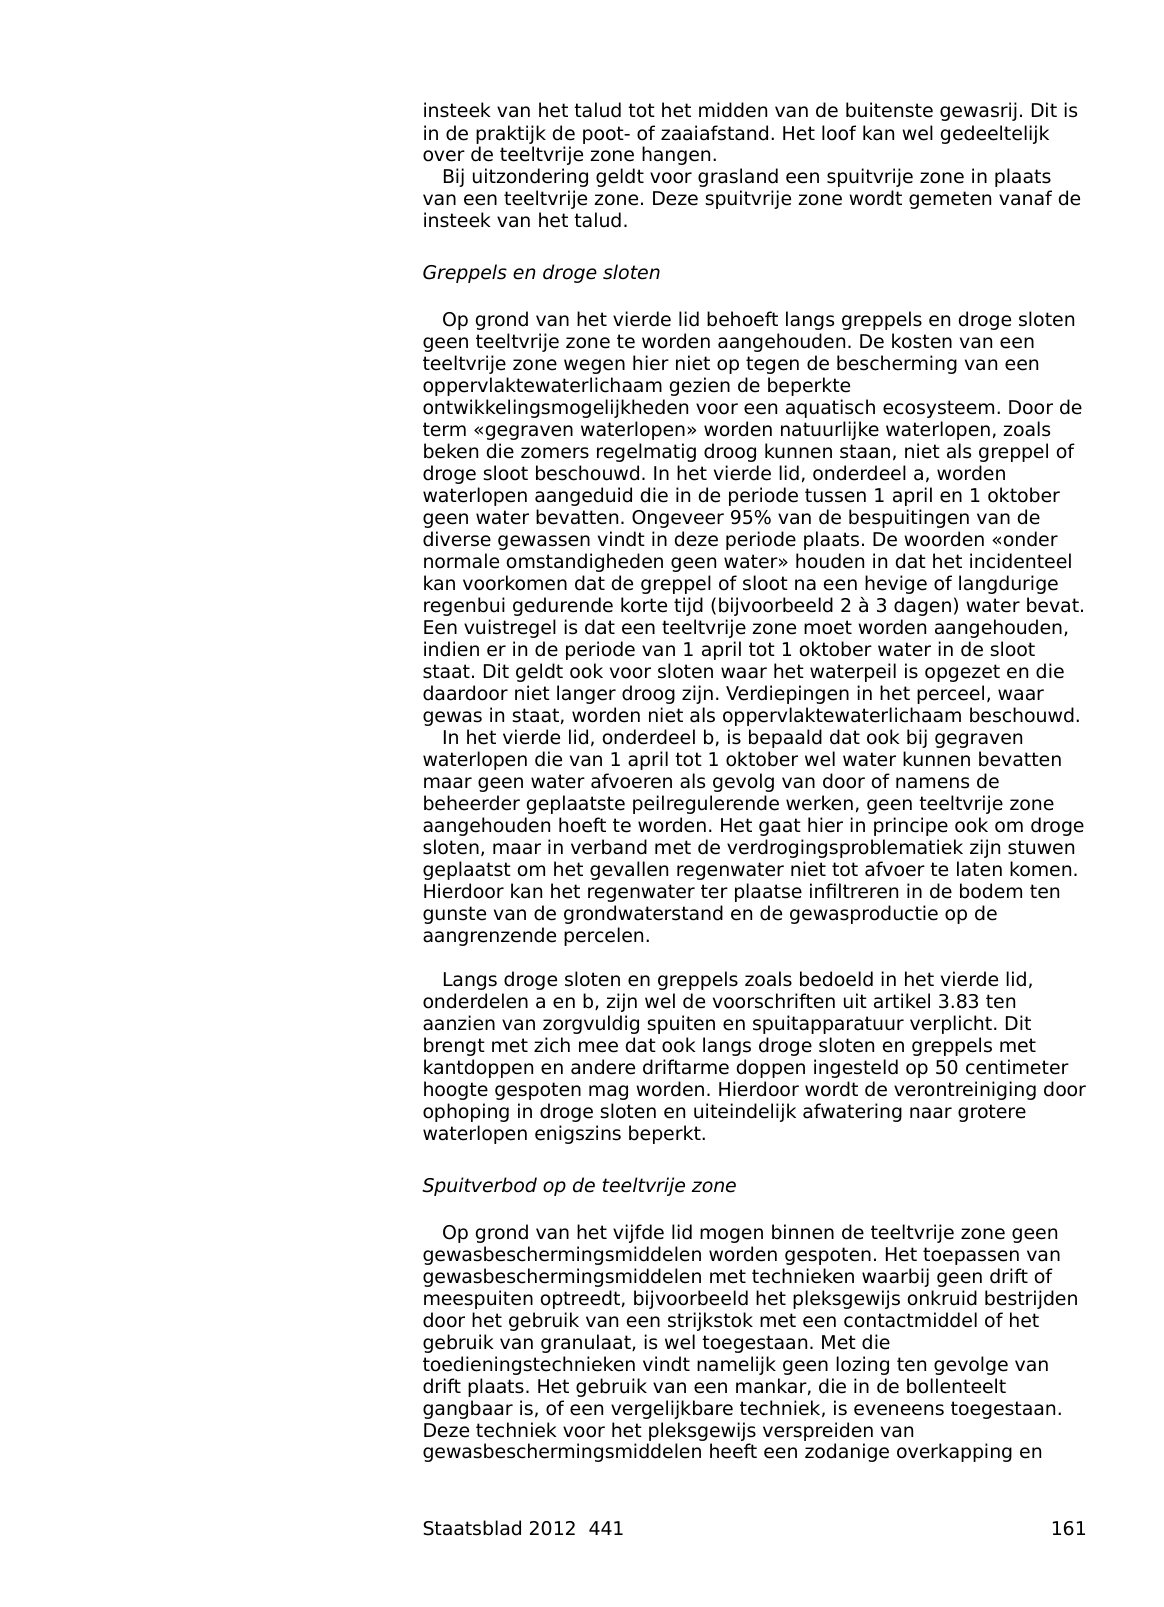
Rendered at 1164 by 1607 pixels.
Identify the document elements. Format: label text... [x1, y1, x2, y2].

subtitle Greppels en droge sloten [422, 262, 1087, 284]
text Op grond van het vijfde lid mogen binnen de teeltvrije zone geen gewasbeschermingsmiddelen worden gespoten. Het toepassen van gewasbeschermingsmiddelen met technieken waarbij geen drift of meespuiten optreedt, bijvoorbeeld het pleksgewijs onkruid bestrijden door het gebruik van een strijkstok met een contactmiddel of het gebruik van granulaat, is wel toegestaan. Met die toedieningstechnieken vindt namelijk geen lozing ten gevolge van drift plaats. Het gebruik van een mankar, die in de bollenteelt gangbaar is, of een vergelijkbare techniek, is eveneens toegestaan. Deze techniek voor het pleksgewijs verspreiden van gewasbeschermingsmiddelen heeft een zodanige overkapping en [422, 1222, 1087, 1463]
text Bij uitzondering geldt voor grasland een spuitvrije zone in plaats van een teeltvrije zone. Deze spuitvrije zone wordt gemeten vanaf de insteek van het talud. [422, 166, 1087, 232]
text Op grond van het vierde lid behoeft langs greppels en droge sloten geen teeltvrije zone te worden aangehouden. De kosten van een teeltvrije zone wegen hier niet op tegen de bescherming van een oppervlaktewaterlichaam gezien de beperkte ontwikkelingsmogelijkheden voor een aquatisch ecosysteem. Door de term «gegraven waterlopen» worden natuurlijke waterlopen, zoals beken die zomers regelmatig droog kunnen staan, niet als greppel of droge sloot beschouwd. In het vierde lid, onderdeel a, worden waterlopen aangeduid die in de periode tussen 1 april en 1 oktober geen water bevatten. Ongeveer 95% van de bespuitingen van de diverse gewassen vindt in deze periode plaats. De woorden «onder normale omstandigheden geen water» houden in dat het incidenteel kan voorkomen dat de greppel of sloot na een hevige of langdurige regenbui gedurende korte tijd (bijvoorbeeld 2 à 3 dagen) water bevat. Een vuistregel is dat een teeltvrije zone moet worden aangehouden, indien er in de periode van 1 april tot 1 oktober water in de sloot staat. Dit geldt ook voor sloten waar het waterpeil is opgezet en die daardoor niet langer droog zijn. Verdiepingen in het perceel, waar gewas in staat, worden niet als oppervlaktewaterlichaam beschouwd. [422, 309, 1087, 727]
text In het vierde lid, onderdeel b, is bepaald dat ook bij gegraven waterlopen die van 1 april tot 1 oktober wel water kunnen bevatten maar geen water afvoeren als gevolg van door of namens de beheerder geplaatste peilregulerende werken, geen teeltvrije zone aangehouden hoeft te worden. Het gaat hier in principe ook om droge sloten, maar in verband met de verdrogingsproblematiek zijn stuwen geplaatst om het gevallen regenwater niet tot afvoer te laten komen. Hierdoor kan het regenwater ter plaatse infiltreren in de bodem ten gunste van de grondwaterstand en de gewasproductie op de aangrenzende percelen. [422, 727, 1087, 947]
text insteek van het talud tot het midden van de buitenste gewasrij. Dit is in de praktijk de poot- of zaaiafstand. Het loof kan wel gedeeltelijk over de teeltvrije zone hangen. [422, 100, 1087, 166]
subtitle Spuitverbod op de teeltvrije zone [422, 1175, 1087, 1197]
text Langs droge sloten en greppels zoals bedoeld in het vierde lid, onderdelen a en b, zijn wel de voorschriften uit artikel 3.83 ten aanzien van zorgvuldig spuiten en spuitapparatuur verplicht. Dit brengt met zich mee dat ook langs droge sloten en greppels met kantdoppen en andere driftarme doppen ingesteld op 50 centimeter hoogte gespoten mag worden. Hierdoor wordt de verontreiniging door ophoping in droge sloten en uiteindelijk afwatering naar grotere waterlopen enigszins beperkt. [422, 969, 1087, 1145]
